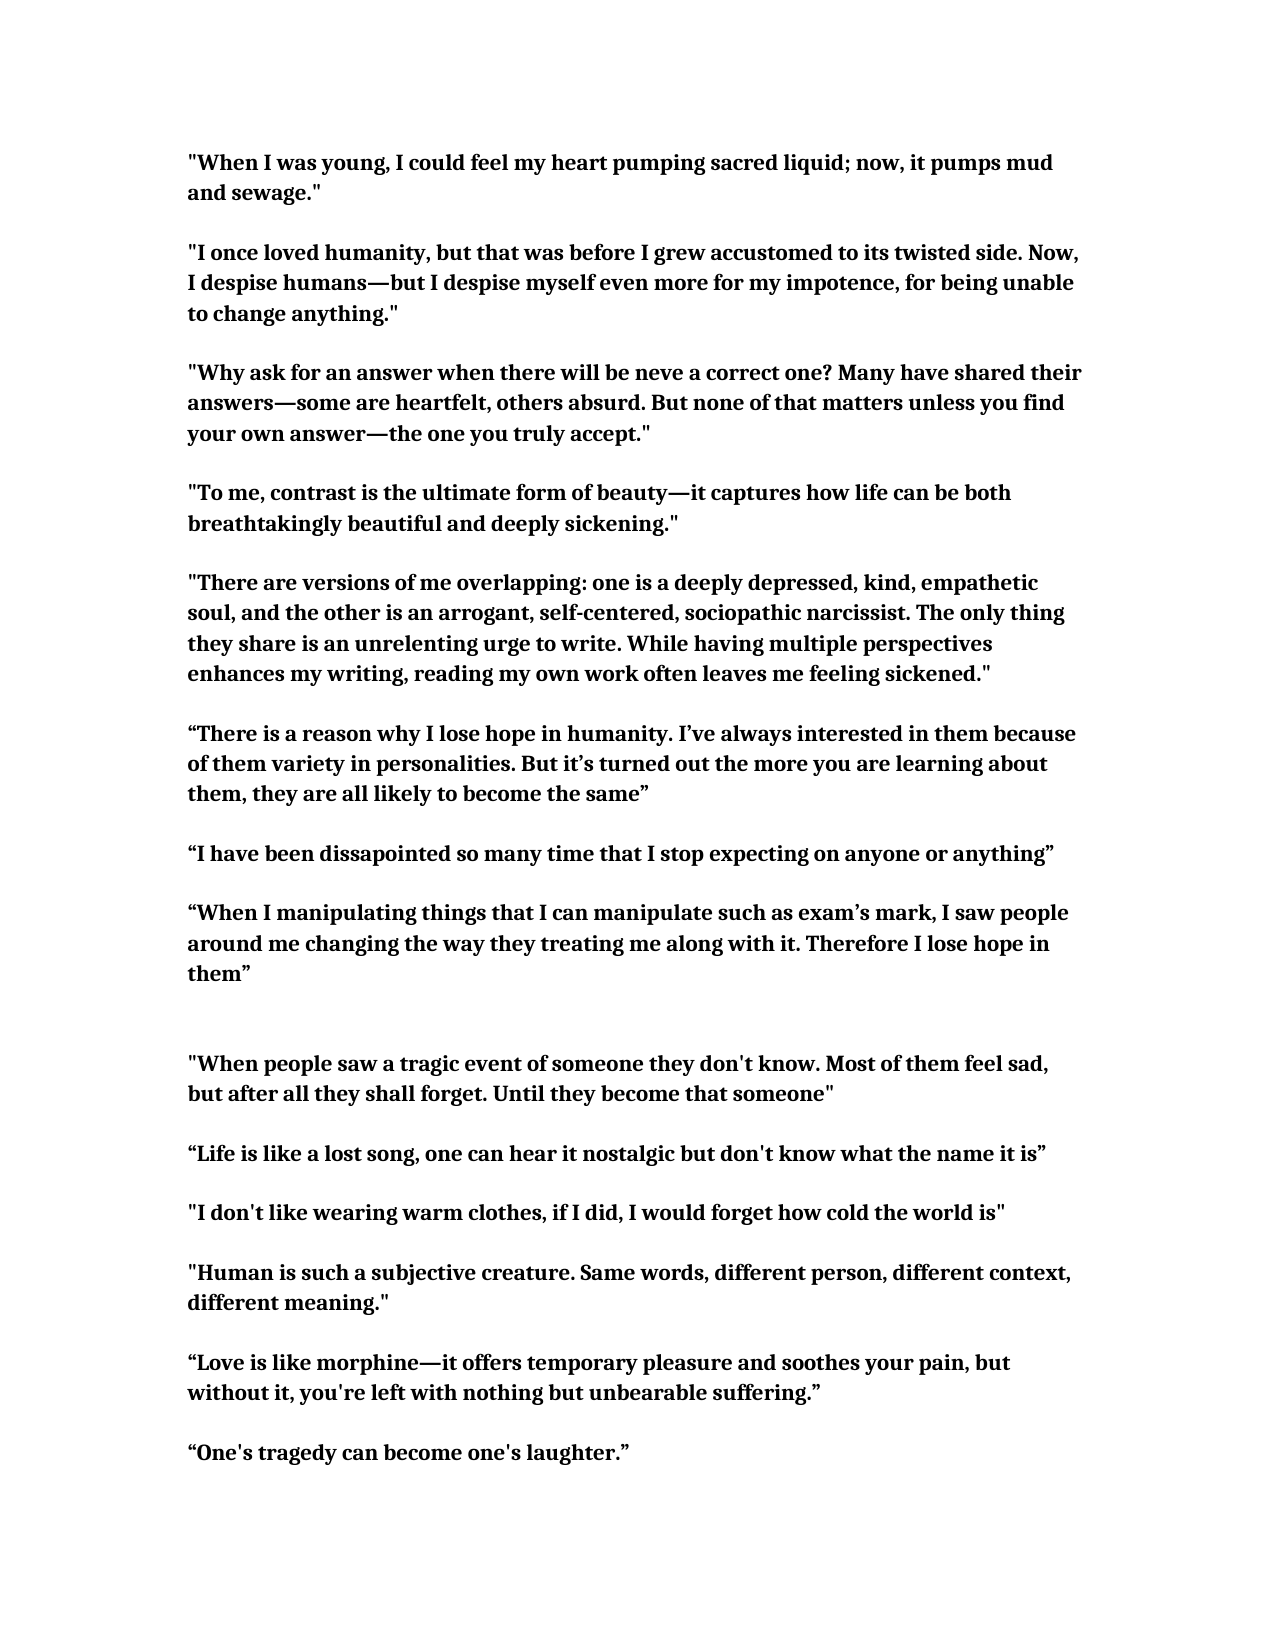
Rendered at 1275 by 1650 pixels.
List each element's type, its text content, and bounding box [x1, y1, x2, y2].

text "There are versions of me overlapping: one is a deeply depressed, kind, empathetic soul, and the other is an arrogant, self-centered, sociopathic narcissist. The only thing they share is an unrelenting urge to write. While having multiple perspectives enhances my writing, reading my own work often leaves me feeling sickened." [187, 570, 1087, 687]
text "When people saw a tragic event of someone they don't know. Most of them feel sad, but after all they shall forget. Until they become that someone" [187, 1020, 1087, 1107]
text “When I manipulating things that I can manipulate such as exam’s mark, I saw people around me changing the way they treating me along with it. Therefore I lose hope in them” [187, 900, 1087, 987]
text "I don't like wearing warm clothes, if I did, I would forget how cold the world is" [187, 1200, 1087, 1226]
text "When I was young, I could feel my heart pumping sacred liquid; now, it pumps mud and sewage." [187, 150, 1087, 207]
text “Love is like morphine—it offers temporary pleasure and soothes your pain, but without it, you're left with nothing but unbearable suffering.” [187, 1349, 1087, 1406]
text "Human is such a subjective creature. Same words, different person, different context, different meaning." [187, 1260, 1087, 1316]
text “Life is like a lost song, one can hear it nostalgic but don't know what the name it is” [187, 1140, 1087, 1167]
text "To me, contrast is the ultimate form of beauty—it captures how life can be both breathtakingly beautiful and deeply sickening." [187, 480, 1087, 537]
text “One's tragedy can become one's laughter.” [187, 1439, 1087, 1466]
text "I once loved humanity, but that was before I grew accustomed to its twisted side. Now, I despise humans—but I despise myself even more for my impotence, for being unable to change anything." [187, 240, 1087, 327]
text "Why ask for an answer when there will be neve a correct one? Many have shared their answers—some are heartfelt, others absurd. But none of that matters unless you find your own answer—the one you truly accept." [187, 360, 1087, 447]
text “There is a reason why I lose hope in humanity. I’ve always interested in them because of them variety in personalities. But it’s turned out the more you are learning about them, they are all likely to become the same” [187, 720, 1087, 807]
text “I have been dissapointed so many time that I stop expecting on anyone or anything” [187, 840, 1087, 867]
